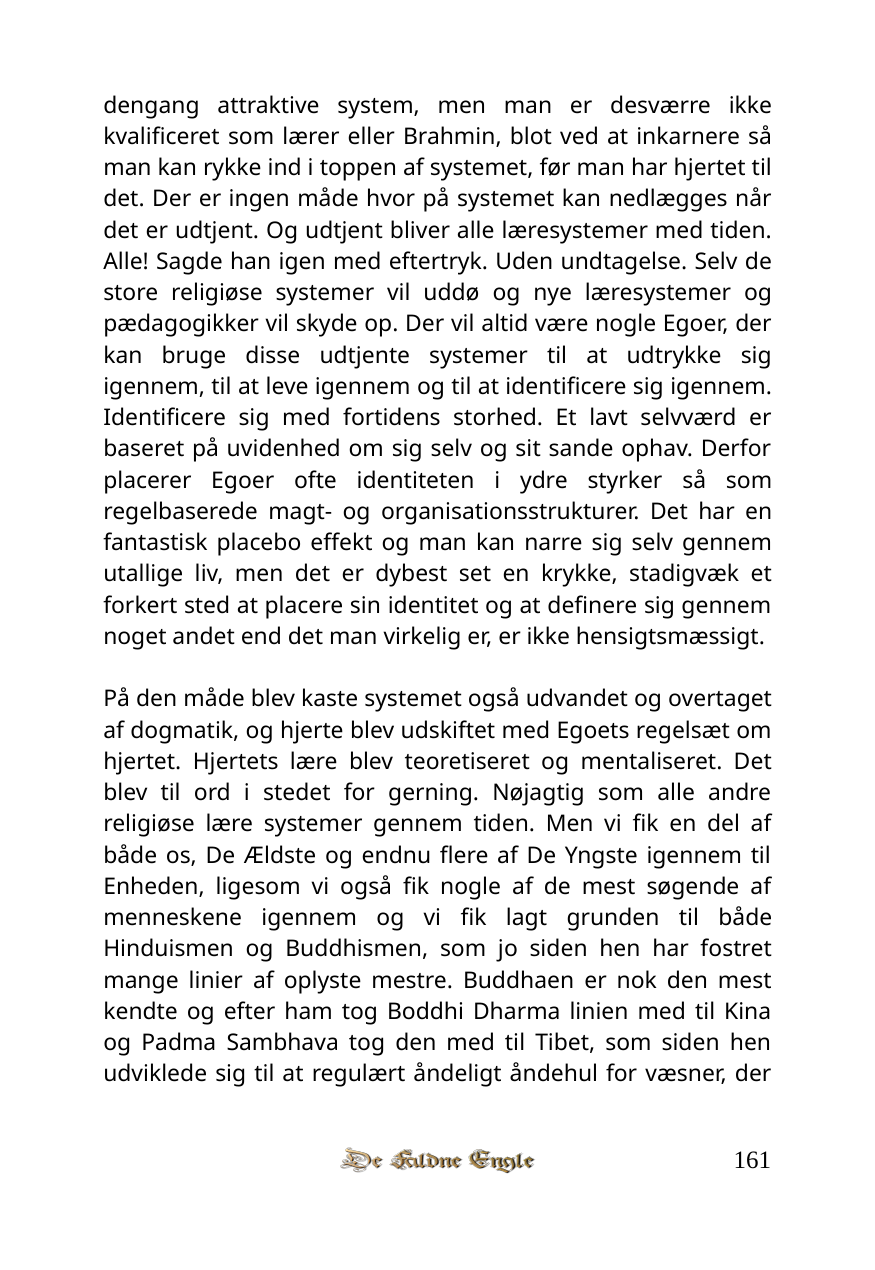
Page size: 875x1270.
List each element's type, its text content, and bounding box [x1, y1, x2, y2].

text dengang attraktive system, men man er desværre ikke kvalificeret som lærer eller Brahmin, blot ved at inkarnere så man kan rykke ind i toppen af systemet, før man har hjertet til det. Der er ingen måde hvor på systemet kan nedlægges når det er udtjent. Og udtjent bliver alle læresystemer med tiden. Alle! Sagde han igen med eftertryk. Uden undtagelse. Selv de store religiøse systemer vil uddø og nye læresystemer og pædagogikker vil skyde op. Der vil altid være nogle Egoer, der kan bruge disse udtjente systemer til at udtrykke sig igennem, til at leve igennem og til at identificere sig igennem. Identificere sig med fortidens storhed. Et lavt selvværd er baseret på uvidenhed om sig selv og sit sande ophav. Derfor placerer Egoer ofte identiteten i ydre styrker så som regelbaserede magt- og organisationsstrukturer. Det har en fantastisk placebo effekt og man kan narre sig selv gennem utallige liv, men det er dybest set en krykke, stadigvæk et forkert sted at placere sin identitet og at definere sig gennem noget andet end det man virkelig er, er ikke hensigtsmæssigt. [103, 88, 772, 651]
picture [337, 1145, 537, 1175]
text På den måde blev kaste systemet også udvandet og overtaget af dogmatik, og hjerte blev udskiftet med Egoets regelsæt om hjertet. Hjertets lære blev teoretiseret og mentaliseret. Det blev til ord i stedet for gerning. Nøjagtig som alle andre religiøse lære systemer gennem tiden. Men vi fik en del af både os, De Ældste og endnu flere af De Yngste igennem til Enheden, ligesom vi også fik nogle af de mest søgende af menneskene igennem og vi fik lagt grunden til både Hinduismen og Buddhismen, som jo siden hen har fostret mange linier af oplyste mestre. Buddhaen er nok den mest kendte og efter ham tog Boddhi Dharma linien med til Kina og Padma Sambhava tog den med til Tibet, som siden hen udviklede sig til at regulært åndeligt åndehul for væsner, der [103, 682, 772, 1088]
